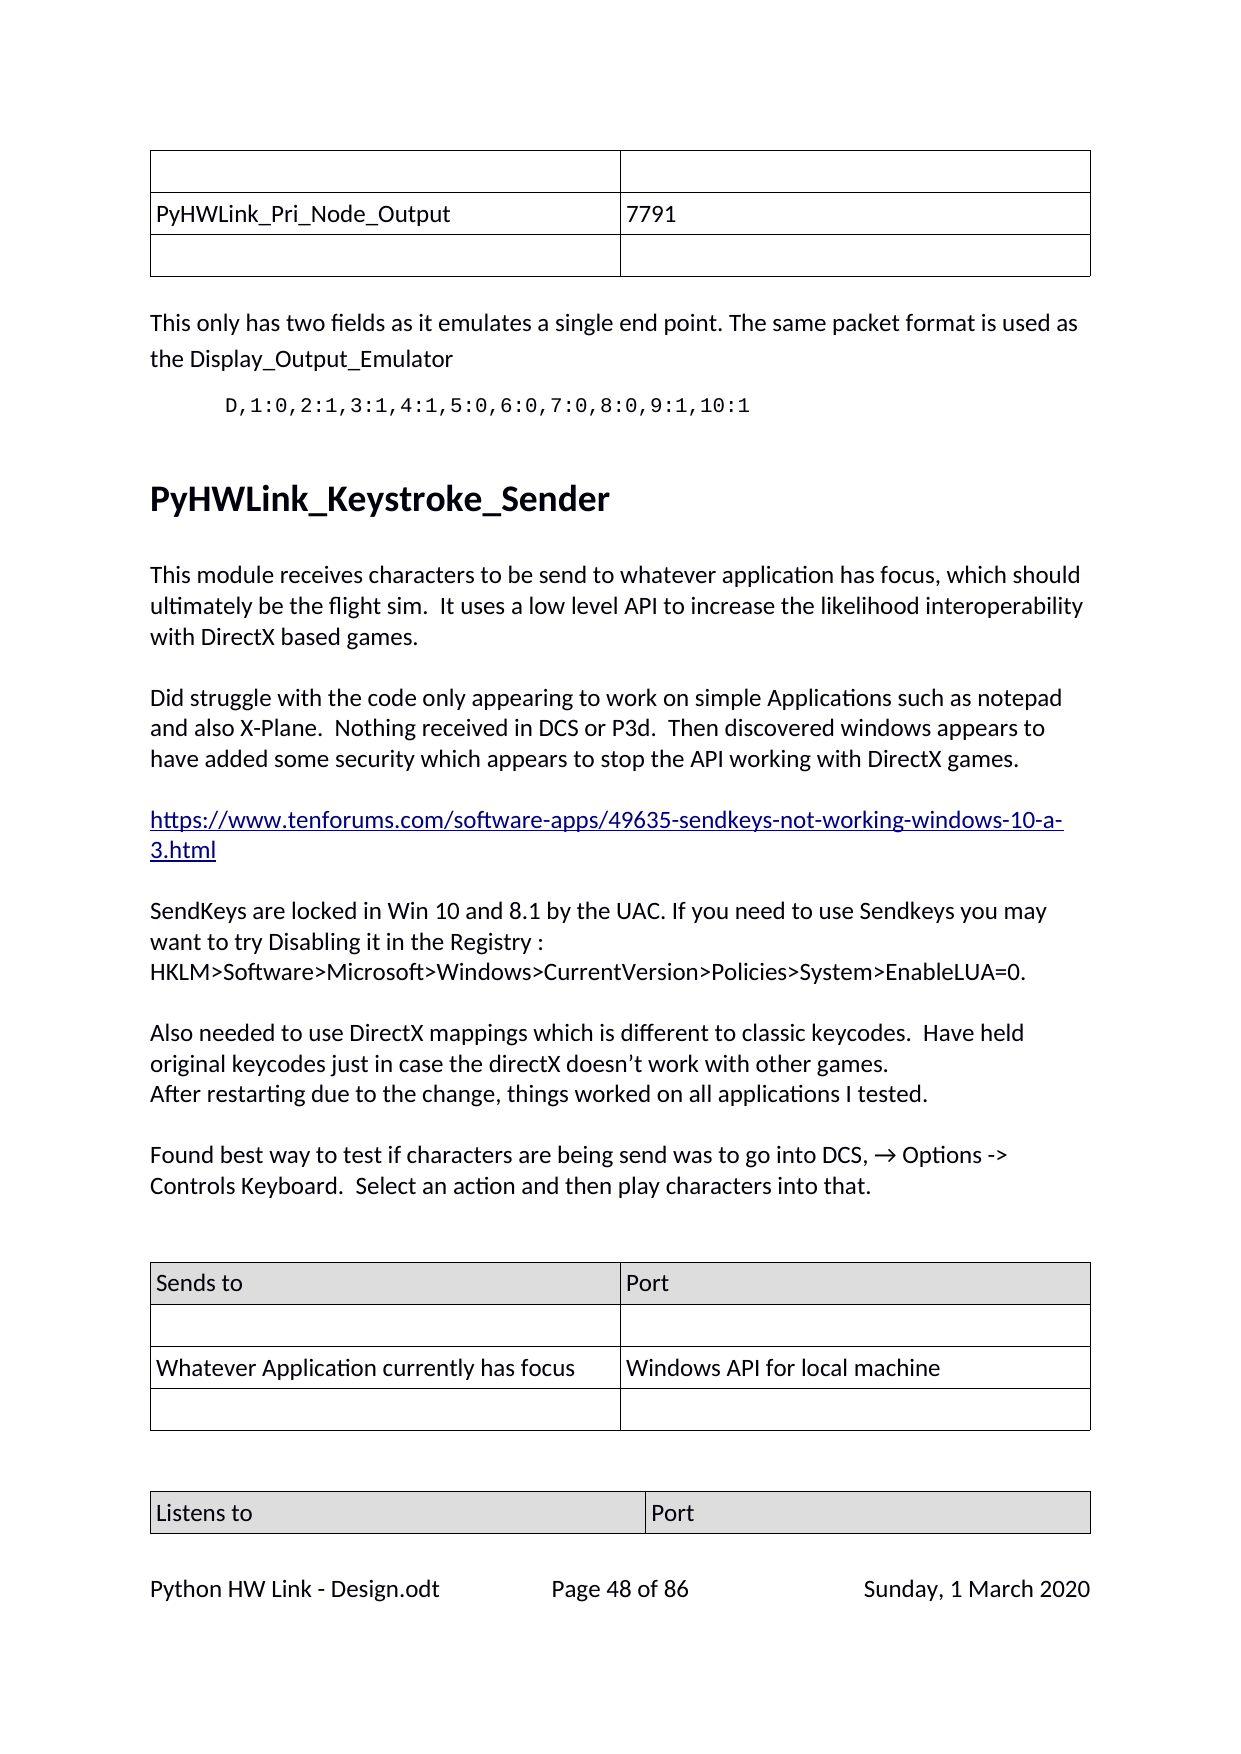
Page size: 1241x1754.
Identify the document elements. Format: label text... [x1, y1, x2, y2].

text After restarting due to the change, things worked on all applications I tested. [150, 1078, 1090, 1109]
text HKLM>Software>Microsoft>Windows>CurrentVersion>Policies>System>EnableLUA=0. [150, 956, 1090, 987]
table_cell 7791 [621, 193, 1090, 234]
table_cell [621, 151, 1090, 192]
table_cell [621, 235, 1090, 276]
text D,1:0,2:1,3:1,4:1,5:0,6:0,7:0,8:0,9:1,10:1 [225, 394, 1090, 418]
text Found best way to test if characters are being send was to go into DCS, → Options -> Controls Keyboard. Select an action and then play characters into that. [150, 1139, 1090, 1201]
text SendKeys are locked in Win 10 and 8.1 by the UAC. If you need to use Sendkeys you may want to try Disabling it in the Registry : [150, 895, 1090, 956]
table_header Listens to [151, 1492, 645, 1533]
subtitle PyHWLink_Keystroke_Sender [150, 475, 1090, 521]
table_cell [621, 1389, 1090, 1430]
text This only has two fields as it emulates a single end point. The same packet format is used as the Display_Output_Emulator [150, 307, 1090, 374]
text https://www.tenforums.com/software-apps/49635-sendkeys-not-working-windows-10-a-3.html [150, 804, 1090, 865]
table_header Port [646, 1492, 1090, 1533]
table_cell [621, 1305, 1090, 1346]
table_cell [151, 1305, 620, 1346]
table_cell [151, 1389, 620, 1430]
table_cell Windows API for local machine [621, 1347, 1090, 1388]
text Did struggle with the code only appearing to work on simple Applications such as notepad and also X-Plane. Nothing received in DCS or P3d. Then discovered windows appears to have added some security which appears to stop the API working with DirectX games. [150, 682, 1090, 773]
table_cell [151, 235, 620, 276]
table_cell PyHWLink_Pri_Node_Output [151, 193, 620, 234]
table_cell [151, 151, 620, 192]
table_cell Whatever Application currently has focus [151, 1347, 620, 1388]
text This module receives characters to be send to whatever application has focus, which should ultimately be the flight sim. It uses a low level API to increase the likelihood interoperability with DirectX based games. [150, 560, 1090, 651]
text Also needed to use DirectX mappings which is different to classic keycodes. Have held original keycodes just in case the directX doesn’t work with other games. [150, 1017, 1090, 1078]
table_header Sends to [151, 1263, 620, 1304]
table_header Port [621, 1263, 1090, 1304]
